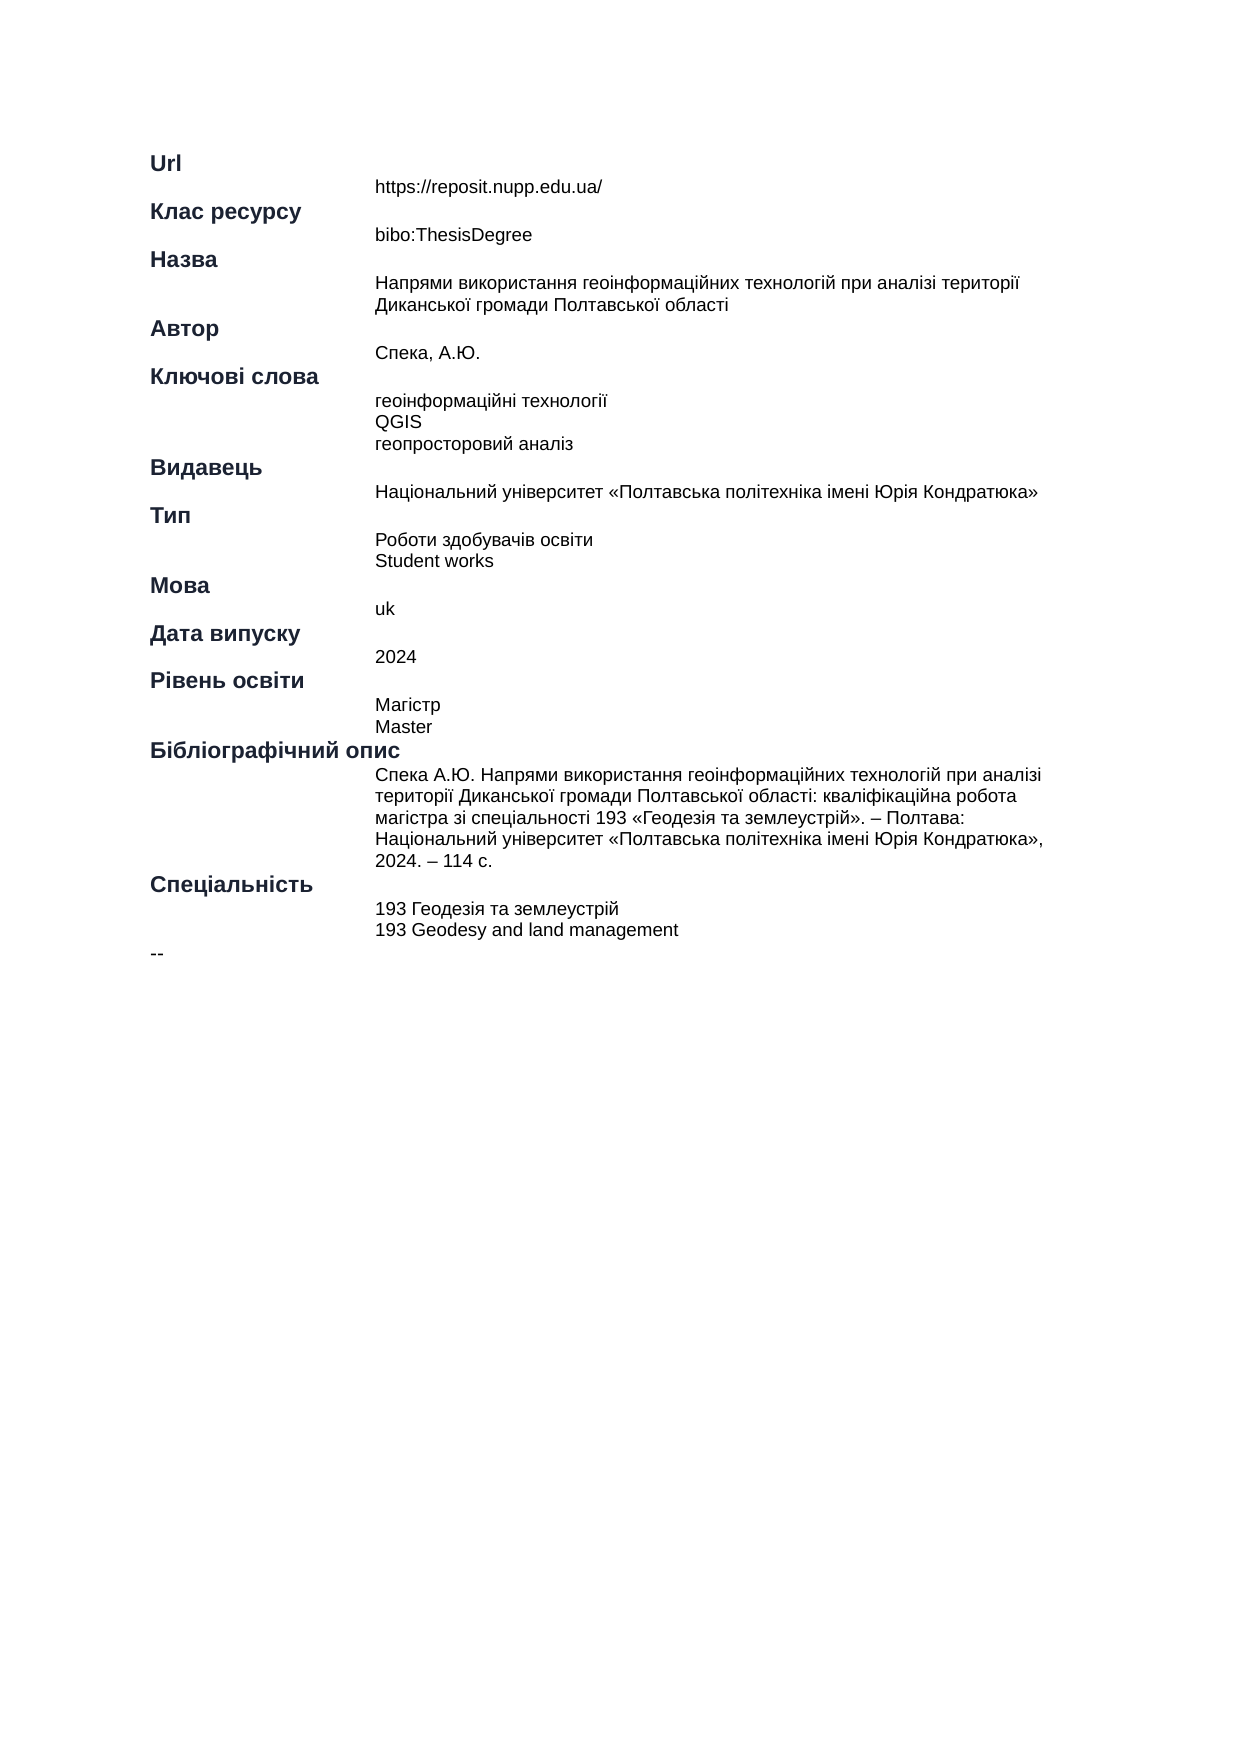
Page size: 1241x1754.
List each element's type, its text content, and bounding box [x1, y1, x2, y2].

text 193 Геодезія та землеустрій [375, 897, 1090, 919]
text Master [375, 715, 1090, 737]
text Дата випуску [150, 619, 1090, 646]
text -- [150, 941, 1090, 964]
text Клас ресурсу [150, 198, 1090, 224]
text Автор [150, 315, 1090, 342]
text Спека А.Ю. Напрями використання геоінформаційних технологій при аналізі території Диканської громади Полтавської області: кваліфікаційна робота магістра зі спеціальності 193 «Геодезія та землеустрій». – Полтава: Національний університет «Полтавська політехніка імені Юрія Кондратюка», 2024. – 114 с. [375, 763, 1090, 871]
text 193 Geodesy and land management [375, 919, 1090, 941]
text Url [150, 150, 1090, 176]
text Спека, А.Ю. [375, 342, 1090, 363]
text bibo:ThesisDegree [375, 224, 1090, 246]
text Бібліографічний опис [150, 737, 1090, 763]
text Рівень освіти [150, 667, 1090, 694]
text Спеціальність [150, 871, 1090, 897]
text Національний університет «Полтавська політехніка імені Юрія Кондратюка» [375, 481, 1090, 502]
text Видавець [150, 454, 1090, 481]
text Роботи здобувачів освіти [375, 528, 1090, 550]
text Мова [150, 572, 1090, 598]
text 2024 [375, 646, 1090, 667]
text Магістр [375, 694, 1090, 715]
text геоінформаційні технології [375, 389, 1090, 411]
text геопросторовий аналіз [375, 433, 1090, 454]
text QGIS [375, 411, 1090, 433]
text Напрями використання геоінформаційних технологій при аналізі території Диканської громади Полтавської області [375, 272, 1090, 315]
text uk [375, 598, 1090, 619]
text Назва [150, 246, 1090, 272]
text Ключові слова [150, 363, 1090, 389]
text https://reposit.nupp.edu.ua/ [375, 176, 1090, 198]
text Student works [375, 550, 1090, 572]
text Тип [150, 502, 1090, 528]
